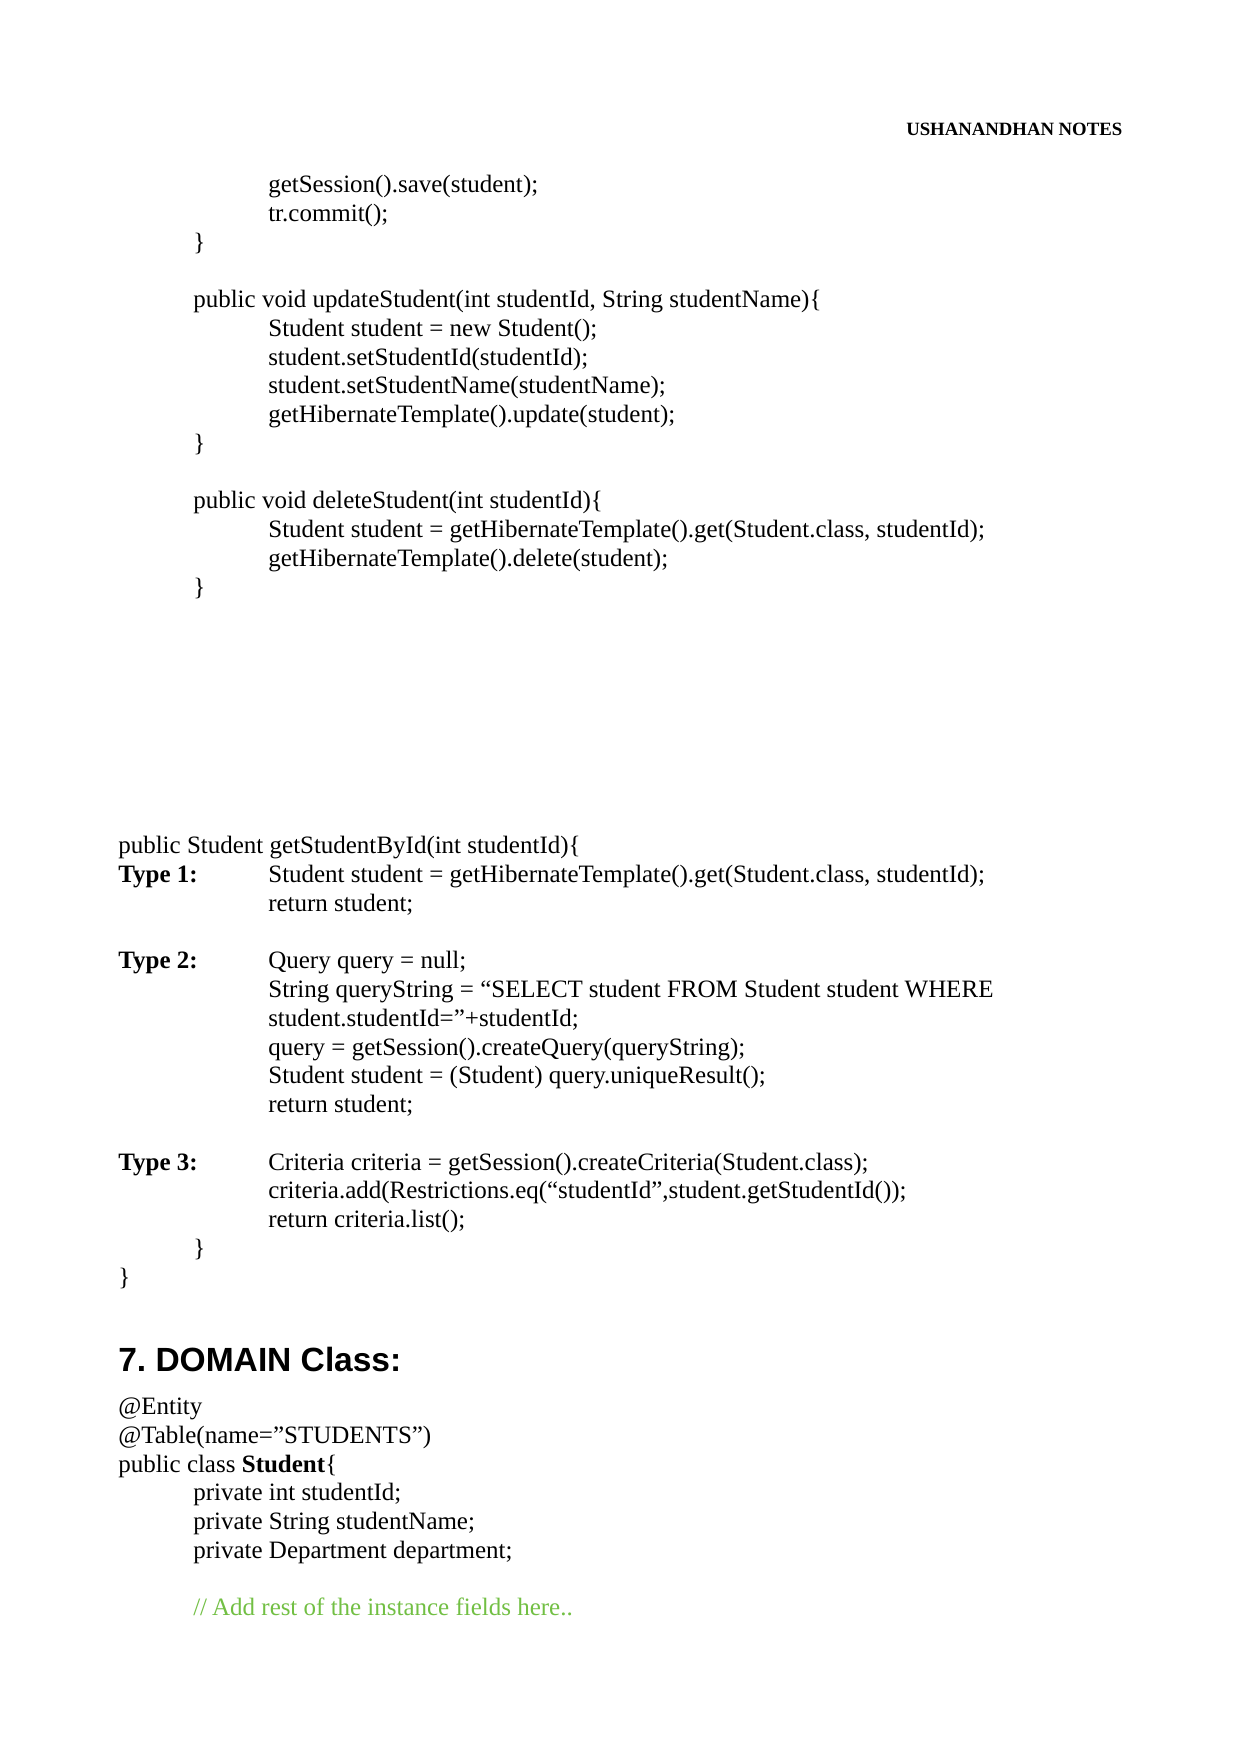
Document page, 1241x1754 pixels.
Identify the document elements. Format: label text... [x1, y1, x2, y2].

text public class Student{ [118, 1449, 1122, 1477]
text criteria.add(Restrictions.eq(“studentId”,student.getStudentId()); [118, 1175, 1122, 1204]
text private Department department; [118, 1535, 1122, 1564]
text return student; [118, 888, 1122, 917]
text } [118, 227, 1122, 255]
text getHibernateTemplate().delete(student); [118, 543, 1122, 572]
text tr.commit(); [118, 198, 1122, 227]
text } [118, 1233, 1122, 1262]
text return student; [118, 1089, 1122, 1118]
text private int studentId; [118, 1477, 1122, 1506]
text Type 3: Criteria criteria = getSession().createCriteria(Student.class); [118, 1147, 1122, 1175]
text } [118, 572, 1122, 600]
text public void deleteStudent(int studentId){ [118, 485, 1122, 514]
text String queryString = “SELECT student FROM Student student WHERE student.studentId=”+studentId; [118, 974, 1122, 1032]
text } [118, 1262, 1122, 1290]
text } [118, 428, 1122, 457]
text Type 1: Student student = getHibernateTemplate().get(Student.class, studentId); [118, 859, 1122, 888]
text @Entity [118, 1391, 1122, 1420]
text student.setStudentId(studentId); [118, 342, 1122, 370]
text Student student = getHibernateTemplate().get(Student.class, studentId); [118, 514, 1122, 543]
text public Student getStudentById(int studentId){ [118, 830, 1122, 859]
text return criteria.list(); [118, 1204, 1122, 1233]
text private String studentName; [118, 1506, 1122, 1535]
text query = getSession().createQuery(queryString); [118, 1032, 1122, 1060]
text Type 2: Query query = null; [118, 945, 1122, 974]
text public void updateStudent(int studentId, String studentName){ [118, 284, 1122, 313]
text // Add rest of the instance fields here.. [118, 1592, 1122, 1621]
text getSession().save(student); [118, 169, 1122, 198]
text student.setStudentName(studentName); [118, 370, 1122, 399]
text @Table(name=”STUDENTS”) [118, 1420, 1122, 1449]
text getHibernateTemplate().update(student); [118, 399, 1122, 428]
text Student student = (Student) query.uniqueResult(); [118, 1060, 1122, 1089]
subtitle 7. DOMAIN Class: [118, 1340, 1122, 1379]
text Student student = new Student(); [118, 313, 1122, 342]
